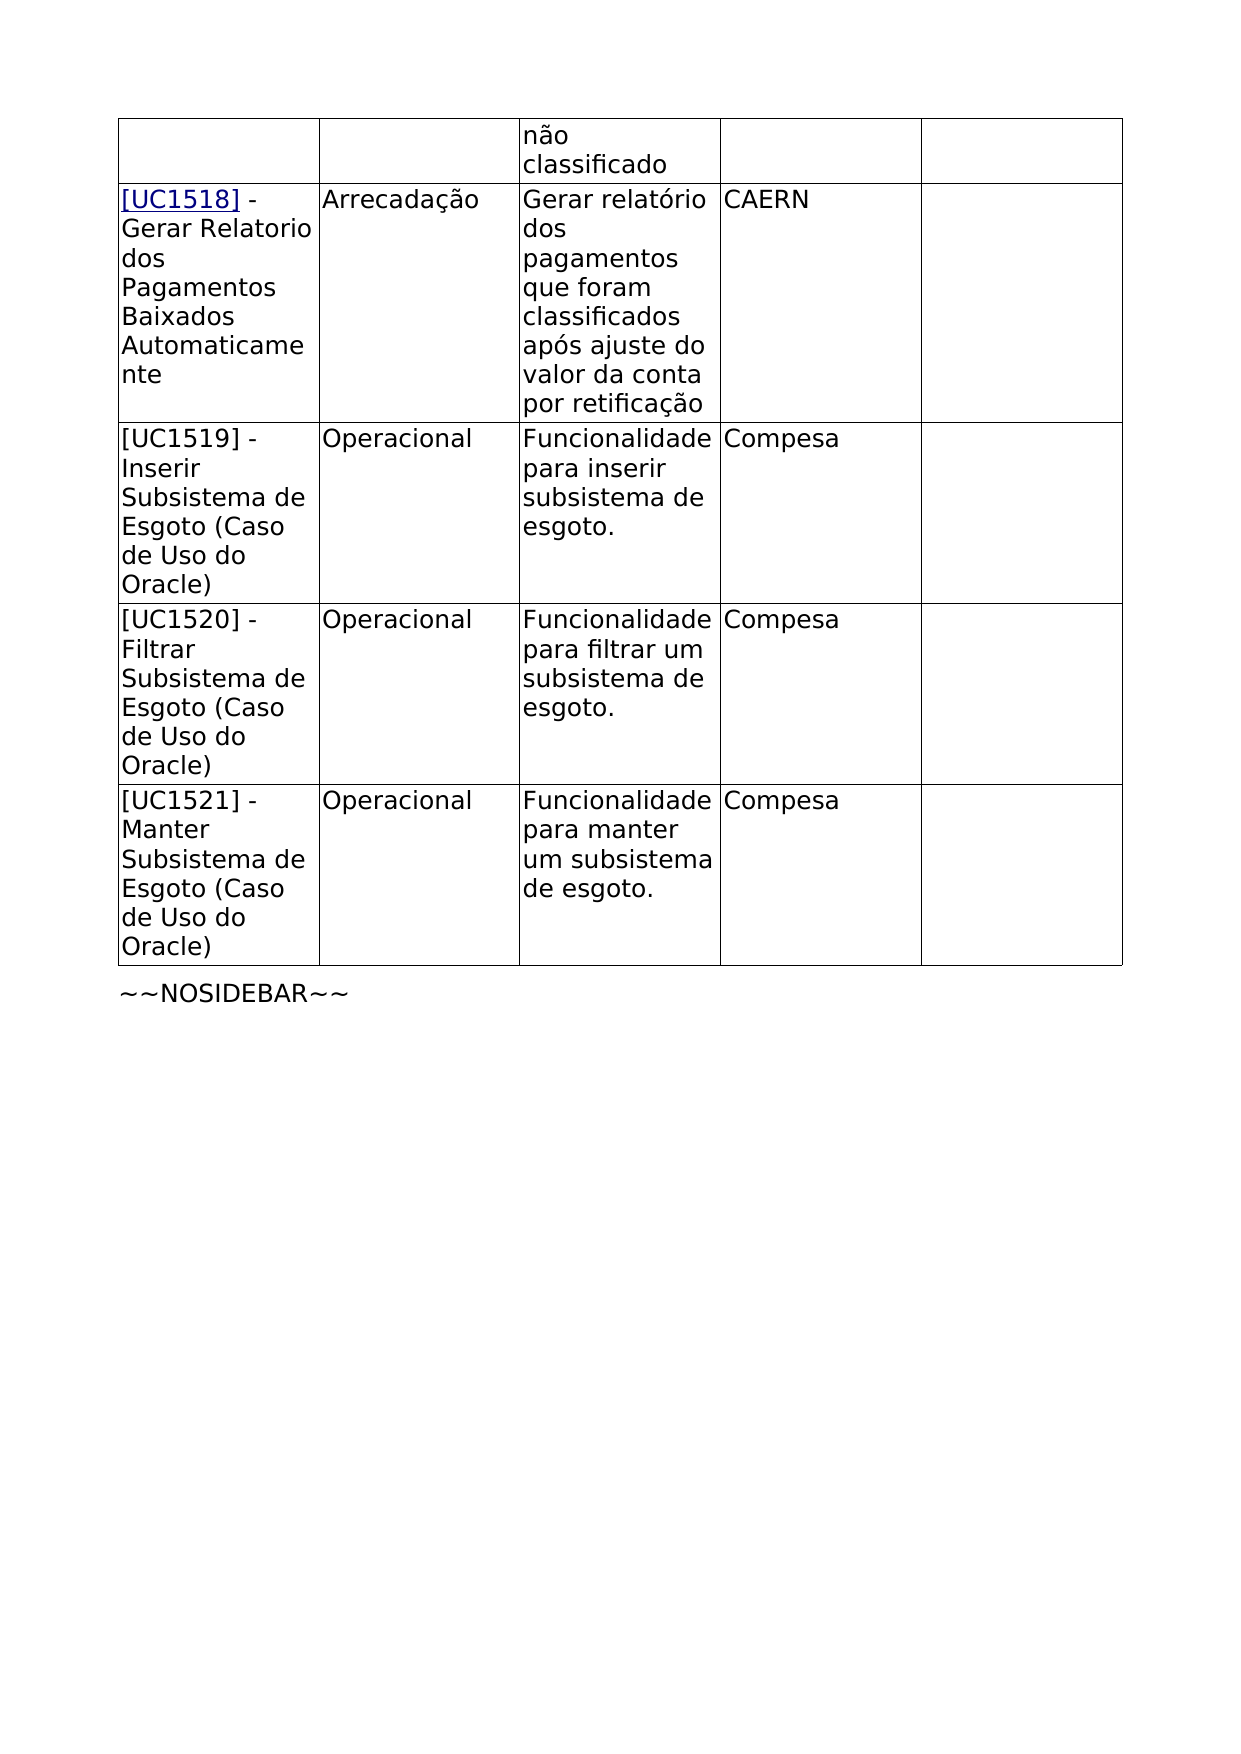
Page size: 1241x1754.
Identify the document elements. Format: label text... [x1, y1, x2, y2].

table_cell CAERN [721, 184, 921, 422]
table_cell Funcionalidade para manter um subsistema de esgoto. [520, 785, 720, 964]
table_cell Compesa [721, 604, 921, 783]
table_cell [UC1519] - Inserir Subsistema de Esgoto (Caso de Uso do Oracle) [119, 423, 319, 603]
table_cell Compesa [721, 785, 921, 964]
table_cell Operacional [320, 423, 519, 603]
table_cell Gerar relatório dos pagamentos que foram classificados após ajuste do valor da conta por retificação [520, 184, 720, 422]
table_cell Operacional [320, 785, 519, 964]
table_cell Funcionalidade para filtrar um subsistema de esgoto. [520, 604, 720, 783]
table_cell [922, 604, 1122, 783]
table_cell Funcionalidade para inserir subsistema de esgoto. [520, 423, 720, 603]
table_cell Arrecadação [320, 184, 519, 422]
table_cell [922, 184, 1122, 422]
table_cell [320, 119, 519, 182]
text ~~NOSIDEBAR~~ [118, 979, 1122, 1008]
table_cell [721, 119, 921, 182]
table_cell [922, 423, 1122, 603]
table_cell Compesa [721, 423, 921, 603]
table_cell não classificado [520, 119, 720, 182]
table_cell [922, 119, 1122, 182]
table_cell [UC1520] - Filtrar Subsistema de Esgoto (Caso de Uso do Oracle) [119, 604, 319, 783]
table_cell [119, 119, 319, 182]
table_cell [UC1521] - Manter Subsistema de Esgoto (Caso de Uso do Oracle) [119, 785, 319, 964]
table_cell Operacional [320, 604, 519, 783]
table_cell [922, 785, 1122, 964]
table_cell [UC1518] - Gerar Relatorio dos Pagamentos Baixados Automaticamente [119, 184, 319, 422]
